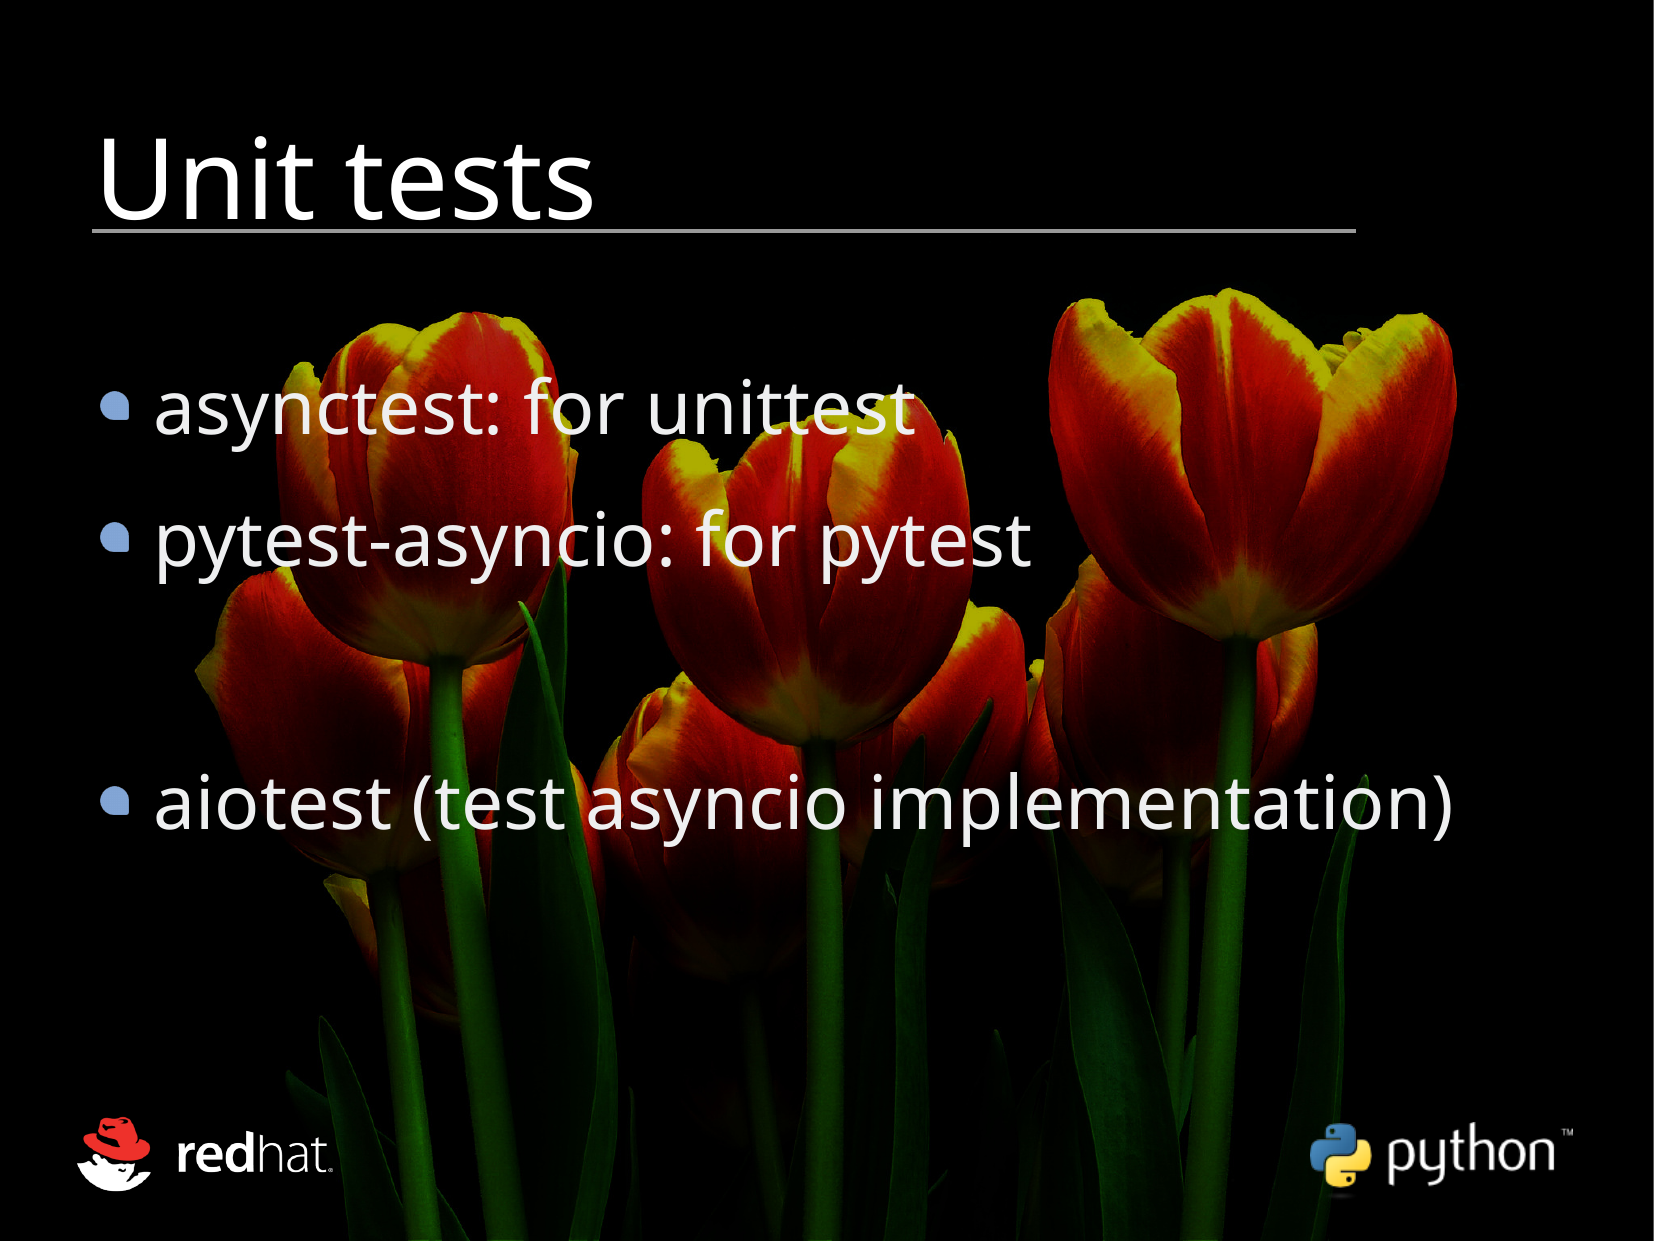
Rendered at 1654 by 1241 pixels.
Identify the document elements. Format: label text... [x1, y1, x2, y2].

title Unit tests [94, 100, 1426, 251]
list asynctest: for unittest pytest-asyncio: for pytest aiotest (test asyncio implementation) [82, 354, 1571, 1094]
picture [0, 0, 1654, 1241]
